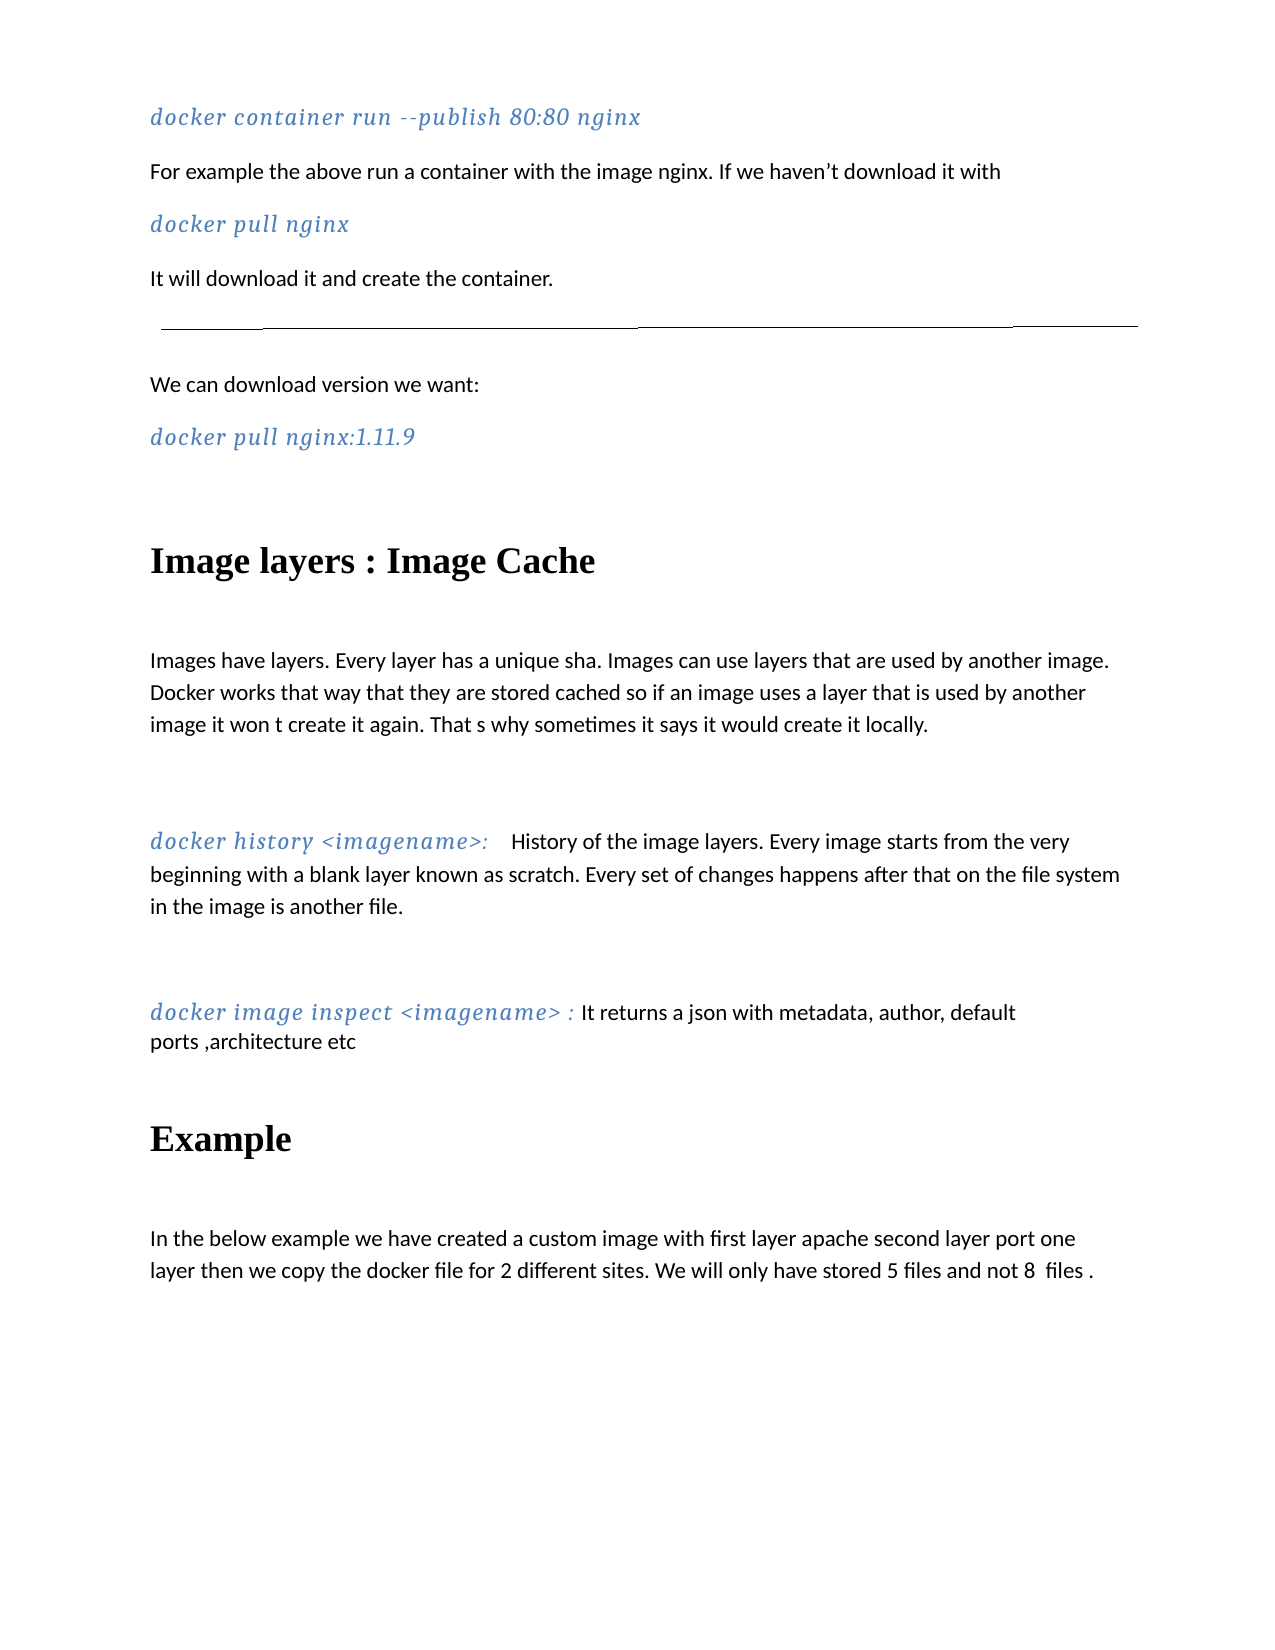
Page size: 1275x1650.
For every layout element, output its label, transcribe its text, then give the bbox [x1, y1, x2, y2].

subtitle docker pull nginx [150, 210, 1125, 239]
subtitle Image layers : Image Cache [150, 538, 1125, 581]
text docker history <imagename>: History of the image layers. Every image starts from the very beginning with a blank layer known as scratch. Every set of changes happens after that on the file system in the image is another file. [150, 827, 1125, 920]
subtitle docker pull nginx:1.11.9 [150, 423, 1125, 452]
text We can download version we want: [150, 370, 1125, 398]
text Images have layers. Every layer has a unique sha. Images can use layers that are used by another image. Docker works that way that they are stored cached so if an image uses a layer that is used by another image it won t create it again. That s why sometimes it says it would create it locally. [150, 646, 1125, 739]
text In the below example we have created a custom image with first layer apache second layer port one layer then we copy the docker file for 2 different sites. We will only have stored 5 files and not 8 files . [150, 1224, 1125, 1285]
text It will download it and create the container. [150, 264, 1125, 292]
text docker image inspect <imagename> : It returns a json with metadata, author, default ports ,architecture etc [150, 998, 1125, 1055]
subtitle Example [150, 1116, 1125, 1159]
text For example the above run a container with the image nginx. If we haven’t download it with [150, 157, 1125, 185]
subtitle docker container run --publish 80:80 nginx [150, 103, 1125, 132]
